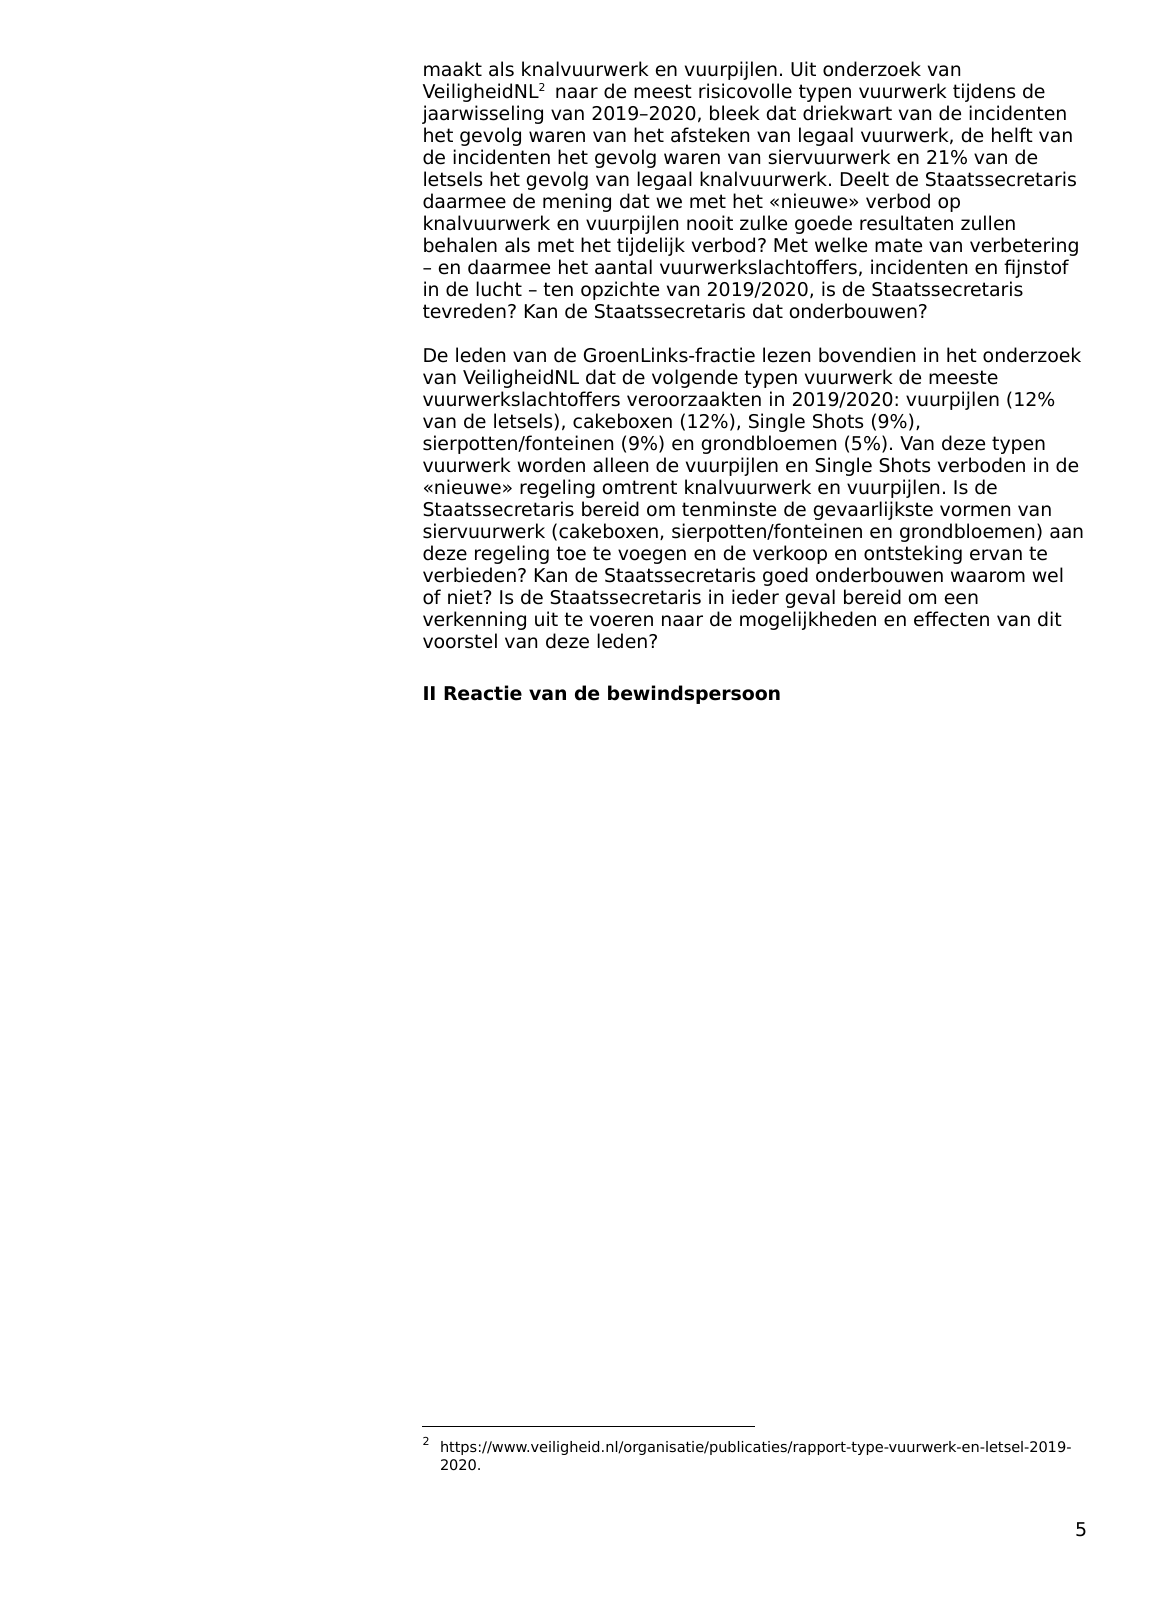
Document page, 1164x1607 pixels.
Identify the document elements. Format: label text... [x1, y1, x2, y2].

text https://www.veiligheid.nl/organisatie/publicaties/rapport-type-vuurwerk-en-letsel-2019-2020. [422, 1435, 1087, 1474]
text maakt als knalvuurwerk en vuurpijlen. Uit onderzoek van VeiligheidNL naar de meest risicovolle typen vuurwerk tijdens de jaarwisseling van 2019–2020, bleek dat driekwart van de incidenten het gevolg waren van het afsteken van legaal vuurwerk, de helft van de incidenten het gevolg waren van siervuurwerk en 21% van de letsels het gevolg van legaal knalvuurwerk. Deelt de Staatssecretaris daarmee de mening dat we met het «nieuwe» verbod op knalvuurwerk en vuurpijlen nooit zulke goede resultaten zullen behalen als met het tijdelijk verbod? Met welke mate van verbetering – en daarmee het aantal vuurwerkslachtoffers, incidenten en fijnstof in de lucht – ten opzichte van 2019/2020, is de Staatssecretaris tevreden? Kan de Staatssecretaris dat onderbouwen? [422, 59, 1087, 323]
text De leden van de GroenLinks-fractie lezen bovendien in het onderzoek van VeiligheidNL dat de volgende typen vuurwerk de meeste vuurwerkslachtoffers veroorzaakten in 2019/2020: vuurpijlen (12% van de letsels), cakeboxen (12%), Single Shots (9%), sierpotten/fonteinen (9%) en grondbloemen (5%). Van deze typen vuurwerk worden alleen de vuurpijlen en Single Shots verboden in de «nieuwe» regeling omtrent knalvuurwerk en vuurpijlen. Is de Staatssecretaris bereid om tenminste de gevaarlijkste vormen van siervuurwerk (cakeboxen, sierpotten/fonteinen en grondbloemen) aan deze regeling toe te voegen en de verkoop en ontsteking ervan te verbieden? Kan de Staatssecretaris goed onderbouwen waarom wel of niet? Is de Staatssecretaris in ieder geval bereid om een verkenning uit te voeren naar de mogelijkheden en effecten van dit voorstel van deze leden? [422, 345, 1087, 653]
subtitle II Reactie van de bewindspersoon [422, 683, 1087, 705]
